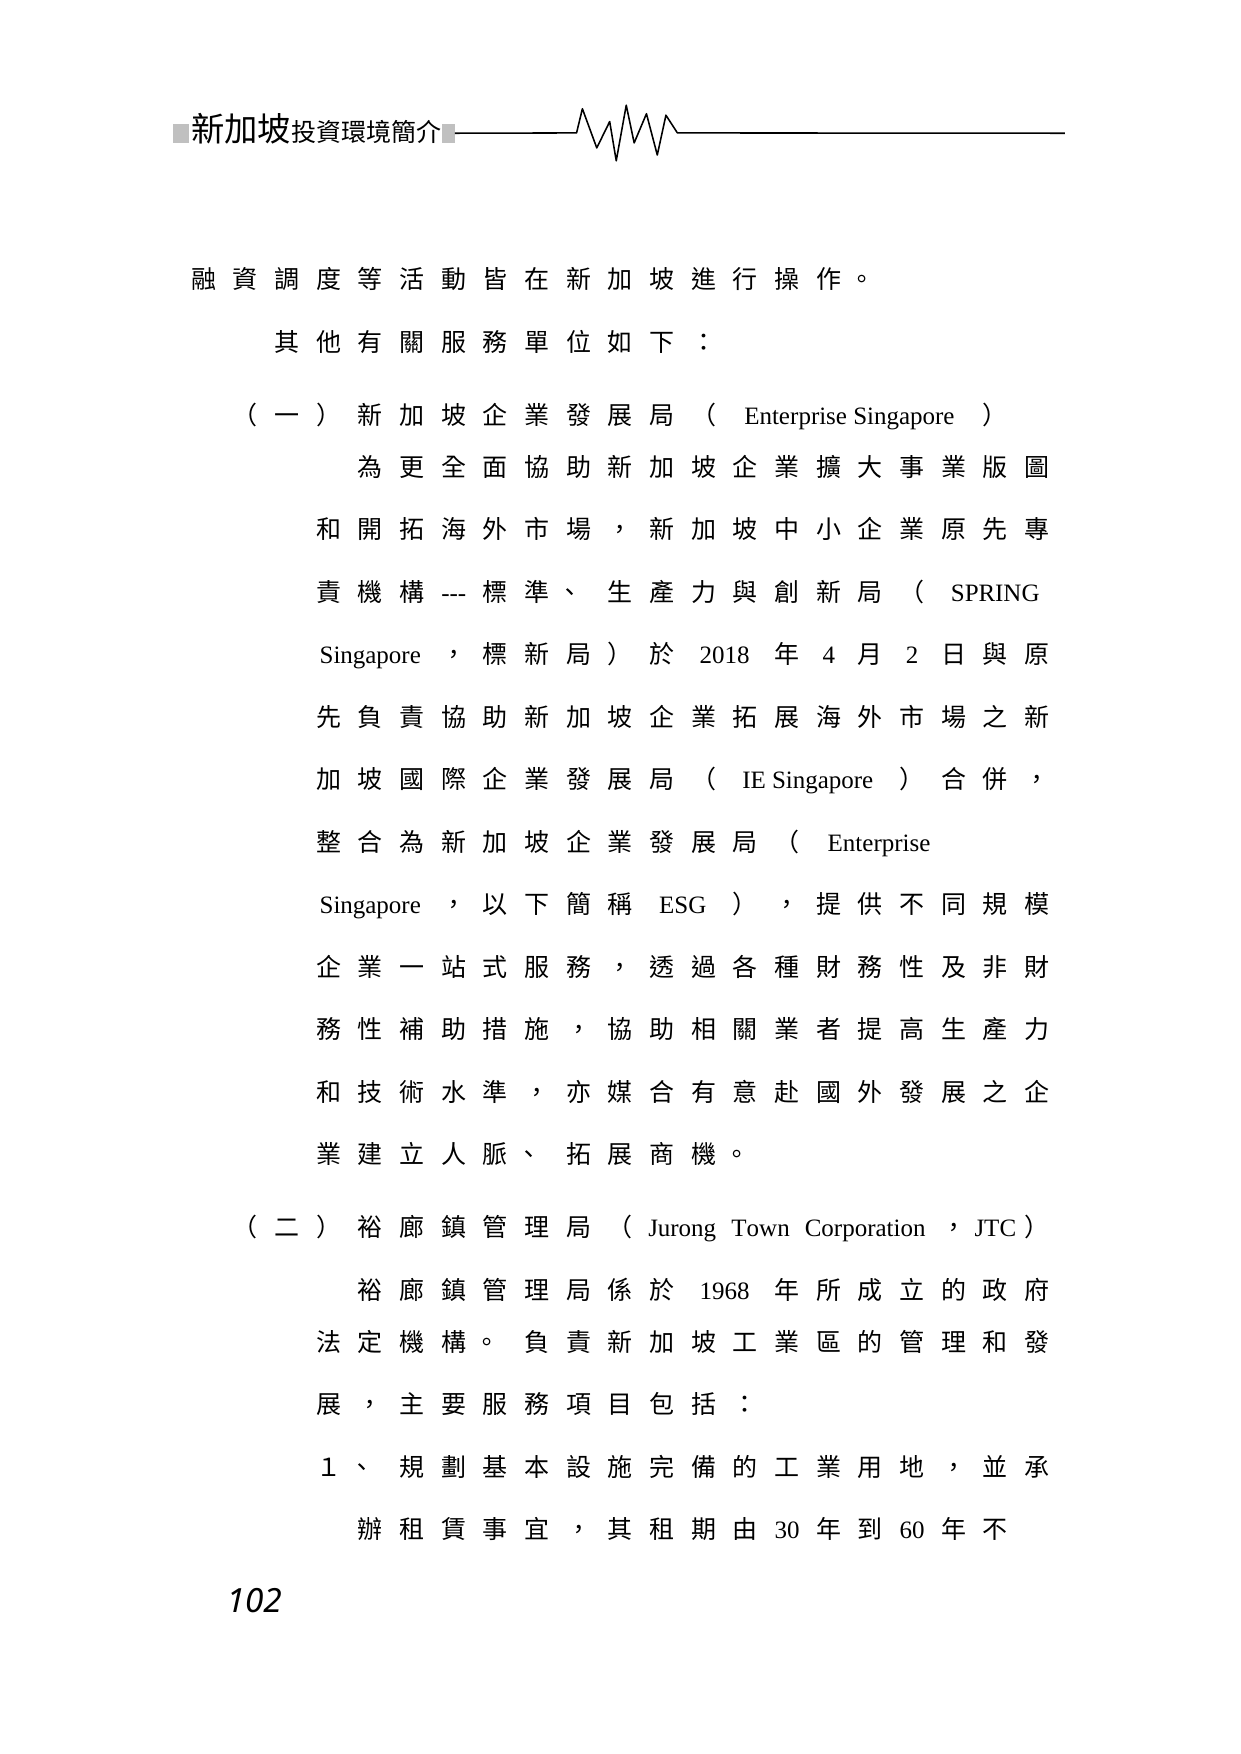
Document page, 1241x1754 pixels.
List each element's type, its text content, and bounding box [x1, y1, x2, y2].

text 融資調度等活動皆在新加坡進行操作。 [183, 236, 1058, 299]
text 其他有關服務單位如下： [183, 299, 1058, 361]
text （二）裕廊鎮管理局（Jurong Town Corporation，JTC） [207, 1174, 1058, 1236]
text （一）新加坡企業發展局（Enterprise Singapore） [207, 361, 1058, 424]
text 裕廊鎮管理局係於1968年所成立的政府法定機構。負責新加坡工業區的管理和發展，主要服務項目包括： [281, 1236, 1058, 1424]
text １、規劃基本設施完備的工業用地，並承辦租賃事宜，其租期由30年到60年不 [281, 1424, 1058, 1549]
text 為更全面協助新加坡企業擴大事業版圖和開拓海外市場，新加坡中小企業原先專責機構---標準、生產力與創新局（SPRING Singapore，標新局）於2018年4月2日與原先負責協助新加坡企業拓展海外市場之新加坡國際企業發展局（IE Singapore）合併，整合為新加坡企業發展局（Enterprise Singapore，以下簡稱ESG），提供不同規模企業一站式服務，透過各種財務性及非財務性補助措施，協助相關業者提高生產力和技術水準，亦媒合有意赴國外發展之企業建立人脈、拓展商機。 [281, 424, 1058, 1174]
